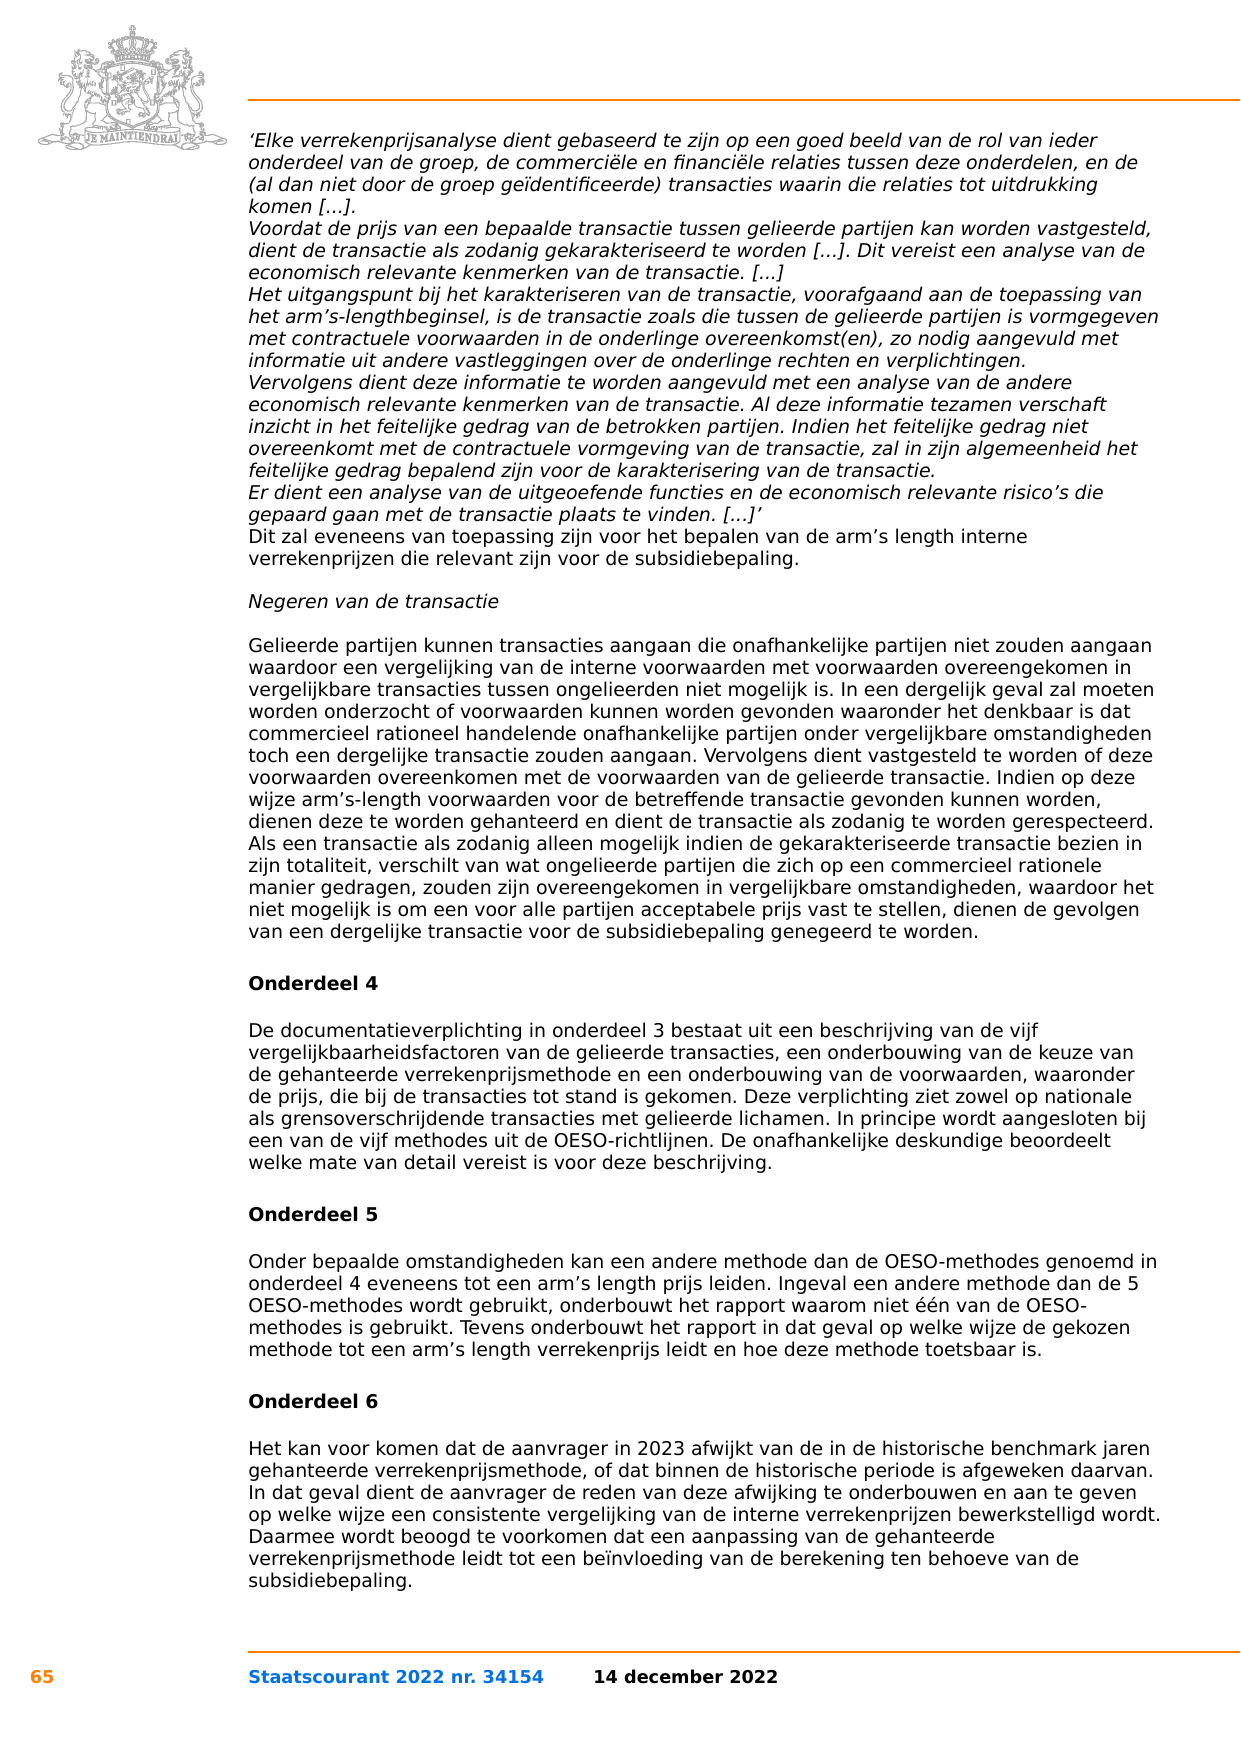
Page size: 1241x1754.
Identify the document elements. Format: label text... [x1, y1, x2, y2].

text Het uitgangspunt bij het karakteriseren van de transactie, voorafgaand aan de toepassing van het arm’s-lengthbeginsel, is de transactie zoals die tussen de gelieerde partijen is vormgegeven met contractuele voorwaarden in de onderlinge overeenkomst(en), zo nodig aangevuld met informatie uit andere vastleggingen over de onderlinge rechten en verplichtingen. [248, 284, 1163, 372]
subtitle Onderdeel 6 [248, 1391, 1163, 1413]
subtitle Onderdeel 4 [248, 973, 1163, 995]
subtitle Onderdeel 5 [248, 1204, 1163, 1226]
text Gelieerde partijen kunnen transacties aangaan die onafhankelijke partijen niet zouden aangaan waardoor een vergelijking van de interne voorwaarden met voorwaarden overeengekomen in vergelijkbare transacties tussen ongelieerden niet mogelijk is. In een dergelijk geval zal moeten worden onderzocht of voorwaarden kunnen worden gevonden waaronder het denkbaar is dat commercieel rationeel handelende onafhankelijke partijen onder vergelijkbare omstandigheden toch een dergelijke transactie zouden aangaan. Vervolgens dient vastgesteld te worden of deze voorwaarden overeenkomen met de voorwaarden van de gelieerde transactie. Indien op deze wijze arm’s-length voorwaarden voor de betreffende transactie gevonden kunnen worden, dienen deze te worden gehanteerd en dient de transactie als zodanig te worden gerespecteerd. [248, 635, 1163, 833]
subtitle Negeren van de transactie [248, 591, 1163, 613]
text Onder bepaalde omstandigheden kan een andere methode dan de OESO-methodes genoemd in onderdeel 4 eveneens tot een arm’s length prijs leiden. Ingeval een andere methode dan de 5 OESO-methodes wordt gebruikt, onderbouwt het rapport waarom niet één van de OESO-methodes is gebruikt. Tevens onderbouwt het rapport in dat geval op welke wijze de gekozen methode tot een arm’s length verrekenprijs leidt en hoe deze methode toetsbaar is. [248, 1251, 1163, 1361]
text Het kan voor komen dat de aanvrager in 2023 afwijkt van de in de historische benchmark jaren gehanteerde verrekenprijsmethode, of dat binnen de historische periode is afgeweken daarvan. In dat geval dient de aanvrager de reden van deze afwijking te onderbouwen en aan te geven op welke wijze een consistente vergelijking van de interne verrekenprijzen bewerkstelligd wordt. Daarmee wordt beoogd te voorkomen dat een aanpassing van de gehanteerde verrekenprijsmethode leidt tot een beïnvloeding van de berekening ten behoeve van de subsidiebepaling. [248, 1438, 1163, 1591]
text Vervolgens dient deze informatie te worden aangevuld met een analyse van de andere economisch relevante kenmerken van de transactie. Al deze informatie tezamen verschaft inzicht in het feitelijke gedrag van de betrokken partijen. Indien het feitelijke gedrag niet overeenkomt met de contractuele vormgeving van de transactie, zal in zijn algemeenheid het feitelijke gedrag bepalend zijn voor de karakterisering van de transactie. [248, 372, 1163, 482]
picture [38, 25, 227, 150]
text ‘Elke verrekenprijsanalyse dient gebaseerd te zijn op een goed beeld van de rol van ieder onderdeel van de groep, de commerciële en financiële relaties tussen deze onderdelen, en de (al dan niet door de groep geïdentificeerde) transacties waarin die relaties tot uitdrukking komen [...]. [248, 130, 1163, 218]
text De documentatieverplichting in onderdeel 3 bestaat uit een beschrijving van de vijf vergelijkbaarheidsfactoren van de gelieerde transacties, een onderbouwing van de keuze van de gehanteerde verrekenprijsmethode en een onderbouwing van de voorwaarden, waaronder de prijs, die bij de transacties tot stand is gekomen. Deze verplichting ziet zowel op nationale als grensoverschrijdende transacties met gelieerde lichamen. In principe wordt aangesloten bij een van de vijf methodes uit de OESO-richtlijnen. De onafhankelijke deskundige beoordeelt welke mate van detail vereist is voor deze beschrijving. [248, 1020, 1163, 1174]
text Voordat de prijs van een bepaalde transactie tussen gelieerde partijen kan worden vastgesteld, dient de transactie als zodanig gekarakteriseerd te worden [...]. Dit vereist een analyse van de economisch relevante kenmerken van de transactie. [...] [248, 218, 1163, 284]
text Dit zal eveneens van toepassing zijn voor het bepalen van de arm’s length interne verrekenprijzen die relevant zijn voor de subsidiebepaling. [248, 526, 1163, 569]
text Er dient een analyse van de uitgeoefende functies en de economisch relevante risico’s die gepaard gaan met de transactie plaats te vinden. [...]’ [248, 482, 1163, 526]
text Als een transactie als zodanig alleen mogelijk indien de gekarakteriseerde transactie bezien in zijn totaliteit, verschilt van wat ongelieerde partijen die zich op een commercieel rationele manier gedragen, zouden zijn overeengekomen in vergelijkbare omstandigheden, waardoor het niet mogelijk is om een voor alle partijen acceptabele prijs vast te stellen, dienen de gevolgen van een dergelijke transactie voor de subsidiebepaling genegeerd te worden. [248, 833, 1163, 943]
